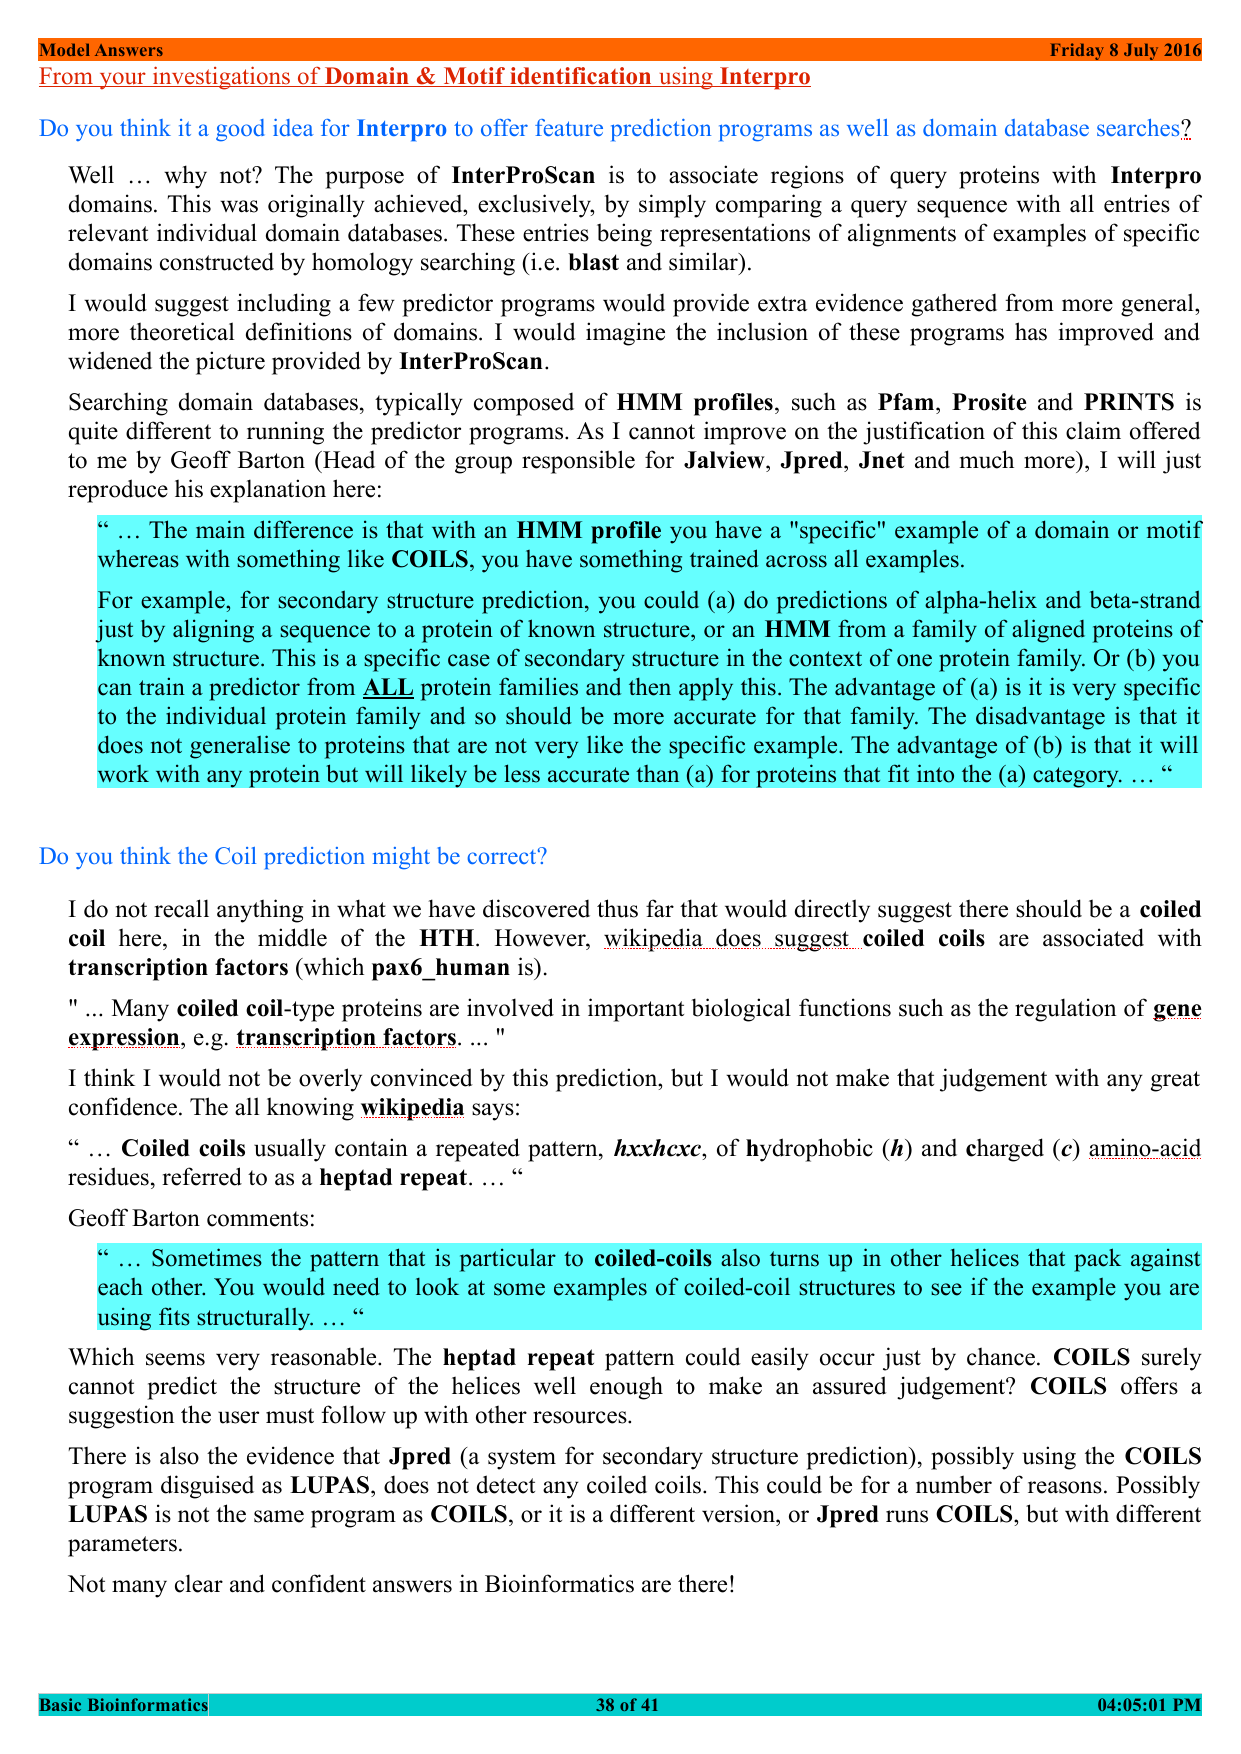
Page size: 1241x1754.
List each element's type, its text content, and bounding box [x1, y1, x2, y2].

text Which seems very reasonable. The heptad repeat pattern could easily occur just by chance. COILS surely cannot predict the structure of the helices well enough to make an assured judgement? COILS offers a suggestion the user must follow up with other resources. [68, 1342, 1202, 1429]
text Well … why not? The purpose of InterProScan is to associate regions of query proteins with Interpro domains. This was originally achieved, exclusively, by simply comparing a query sequence with all entries of relevant individual domain databases. These entries being representations of alignments of examples of specific domains constructed by homology searching (i.e. blast and similar). [68, 160, 1202, 276]
text Do you think it a good idea for Interpro to offer feature prediction programs as well as domain database searches? [38, 113, 1202, 142]
text Do you think the Coil prediction might be correct? [38, 841, 1202, 870]
text Not many clear and confident answers in Bioinformatics are there! [68, 1569, 1202, 1598]
text “ … The main difference is that with an HMM profile you have a "specific" example of a domain or motif whereas with something like COILS, you have something trained across all examples. [97, 515, 1202, 573]
text I would suggest including a few predictor programs would provide extra evidence gathered from more general, more theoretical definitions of domains. I would imagine the inclusion of these programs has improved and widened the picture provided by InterProScan. [68, 288, 1202, 375]
text Searching domain databases, typically composed of HMM profiles, such as Pfam, Prosite and PRINTS is quite different to running the predictor programs. As I cannot improve on the justification of this claim offered to me by Geoff Barton (Head of the group responsible for Jalview, Jpred, Jnet and much more), I will just reproduce his explanation here: [68, 387, 1202, 503]
text Geoff Barton comments: [68, 1202, 1202, 1231]
text " ... Many coiled coil-type proteins are involved in important biological functions such as the regulation of gene expression, e.g. transcription factors. ... " [68, 993, 1202, 1051]
text I do not recall anything in what we have discovered thus far that would directly suggest there should be a coiled coil here, in the middle of the HTH. However, wikipedia does suggest coiled coils are associated with transcription factors (which pax6_human is). [68, 894, 1202, 981]
text For example, for secondary structure prediction, you could (a) do predictions of alpha-helix and beta-strand just by aligning a sequence to a protein of known structure, or an HMM from a family of aligned proteins of known structure. This is a specific case of secondary structure in the context of one protein family. Or (b) you can train a predictor from ALL protein families and then apply this. The advantage of (a) is it is very specific to the individual protein family and so should be more accurate for that family. The disadvantage is that it does not generalise to proteins that are not very like the specific example. The advantage of (b) is that it will work with any protein but will likely be less accurate than (a) for proteins that fit into the (a) category. … “ [97, 585, 1202, 788]
text From your investigations of Domain & Motif identification using Interpro [38, 61, 1202, 89]
text “ … Coiled coils usually contain a repeated pattern, hxxhcxc, of hydrophobic (h) and charged (c) amino-acid residues, referred to as a heptad repeat. … “ [68, 1132, 1202, 1191]
text There is also the evidence that Jpred (a system for secondary structure prediction), possibly using the COILS program disguised as LUPAS, does not detect any coiled coils. This could be for a number of reasons. Possibly LUPAS is not the same program as COILS, or it is a different version, or Jpred runs COILS, but with different parameters. [68, 1441, 1202, 1557]
text I think I would not be overly convinced by this prediction, but I would not make that judgement with any great confidence. The all knowing wikipedia says: [68, 1063, 1202, 1121]
text “ … Sometimes the pattern that is particular to coiled-coils also turns up in other helices that pack against each other. You would need to look at some examples of coiled-coil structures to see if the example you are using fits structurally. … “ [97, 1243, 1202, 1330]
